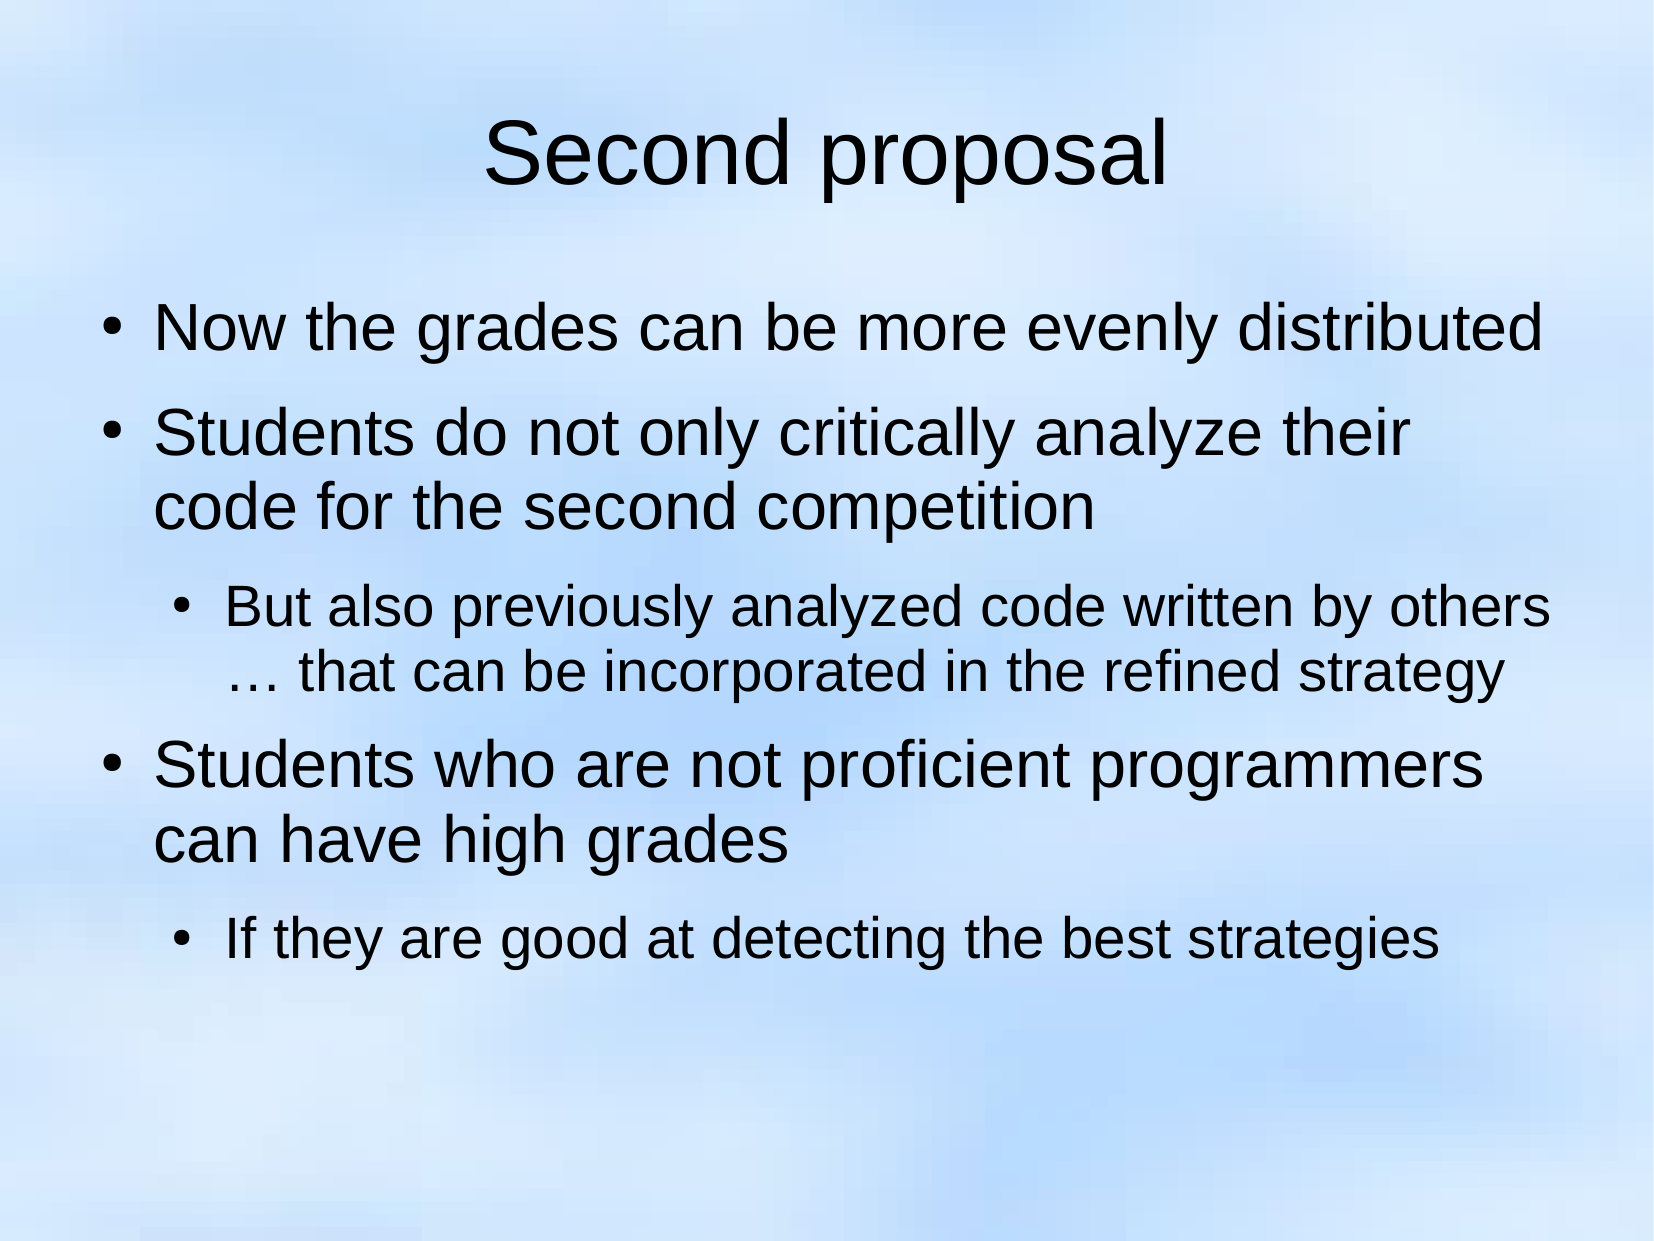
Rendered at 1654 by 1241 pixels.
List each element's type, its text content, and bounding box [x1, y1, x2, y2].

title Second proposal [82, 56, 1571, 250]
picture [0, 0, 1654, 1241]
list Now the grades can be more evenly distributed Students do not only critically analyze their code for the second competition But also previously analyzed code written by others … that can be incorporated in the refined strategy Students who are not proficient programmers can have high grades If they are good at detecting the best strategies [82, 290, 1571, 1109]
